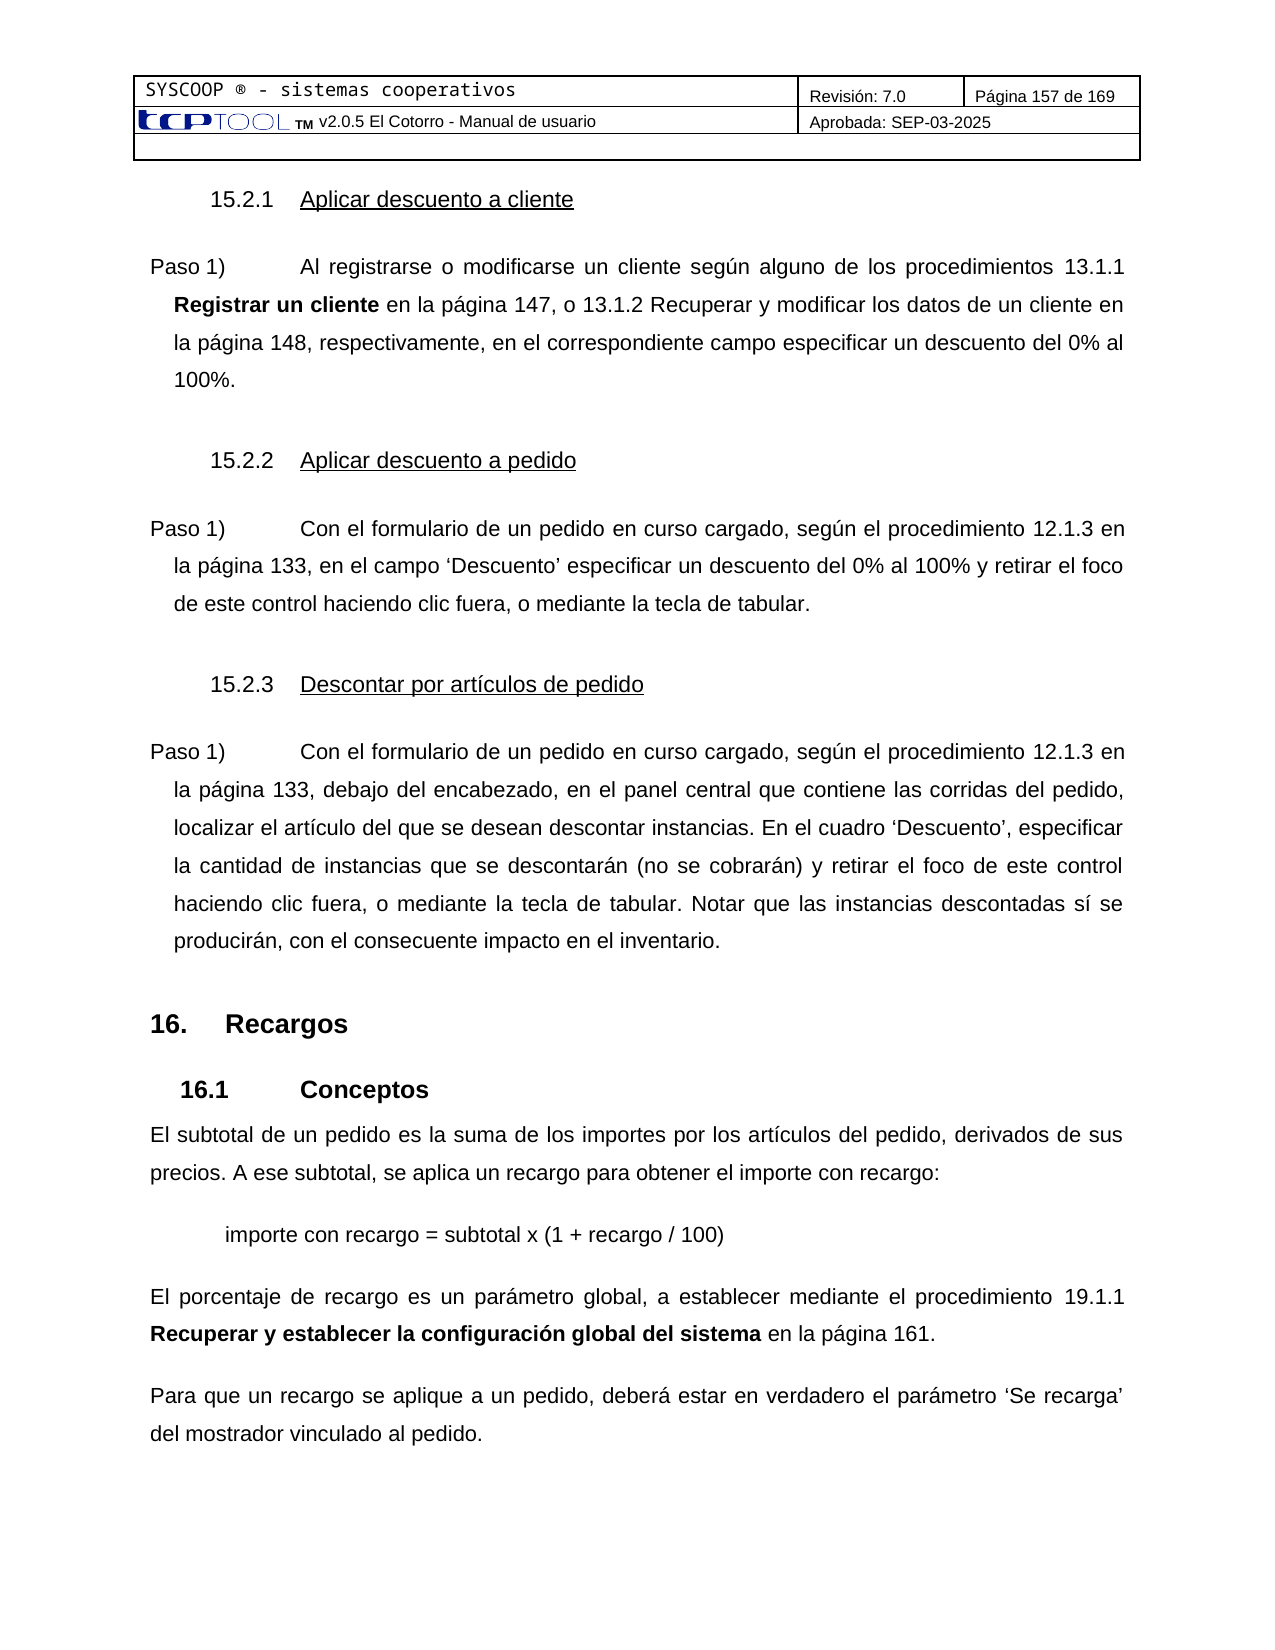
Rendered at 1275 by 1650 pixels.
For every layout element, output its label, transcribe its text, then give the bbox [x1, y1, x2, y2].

subtitle Descontar por artículos de pedido [210, 671, 1125, 697]
text El subtotal de un pedido es la suma de los importes por los artículos del pedido, derivados de sus precios. A ese subtotal, se aplica un recargo para obtener el importe con recargo: [150, 1122, 1125, 1185]
text El porcentaje de recargo es un parámetro global, a establecer mediante el procedimiento 19.1.1 Recuperar y establecer la configuración global del sistema en la página 161. [150, 1283, 1125, 1347]
picture [138, 110, 290, 130]
list Con el formulario de un pedido en curso cargado, según el procedimiento 12.1.3 en la página 133, debajo del encabezado, en el panel central que contiene las corridas del pedido, localizar el artículo del que se desean descontar instancias. En el cuadro ‘Descuento’, especificar la cantidad de instancias que se descontarán (no se cobrarán) y retirar el foco de este control haciendo clic fuera, o mediante la tecla de tabular. Notar que las instancias descontadas sí se producirán, con el consecuente impacto en el inventario. [150, 739, 1125, 953]
subtitle Recargos [150, 1008, 1125, 1039]
text importe con recargo = subtotal x (1 + recargo / 100) [150, 1222, 1125, 1247]
text Para que un recargo se aplique a un pedido, deberá estar en verdadero el parámetro ‘Se recarga’ del mostrador vinculado al pedido. [150, 1383, 1125, 1446]
list Al registrarse o modificarse un cliente según alguno de los procedimientos 13.1.1 Registrar un cliente en la página 147, o 13.1.2 Recuperar y modificar los datos de un cliente en la página 148, respectivamente, en el correspondiente campo especificar un descuento del 0% al 100%. [150, 254, 1125, 393]
subtitle Aplicar descuento a cliente [210, 186, 1125, 212]
subtitle Aplicar descuento a pedido [210, 447, 1125, 473]
list Con el formulario de un pedido en curso cargado, según el procedimiento 12.1.3 en la página 133, en el campo ‘Descuento’ especificar un descuento del 0% al 100% y retirar el foco de este control haciendo clic fuera, o mediante la tecla de tabular. [150, 516, 1125, 616]
subtitle Conceptos [180, 1075, 1125, 1104]
